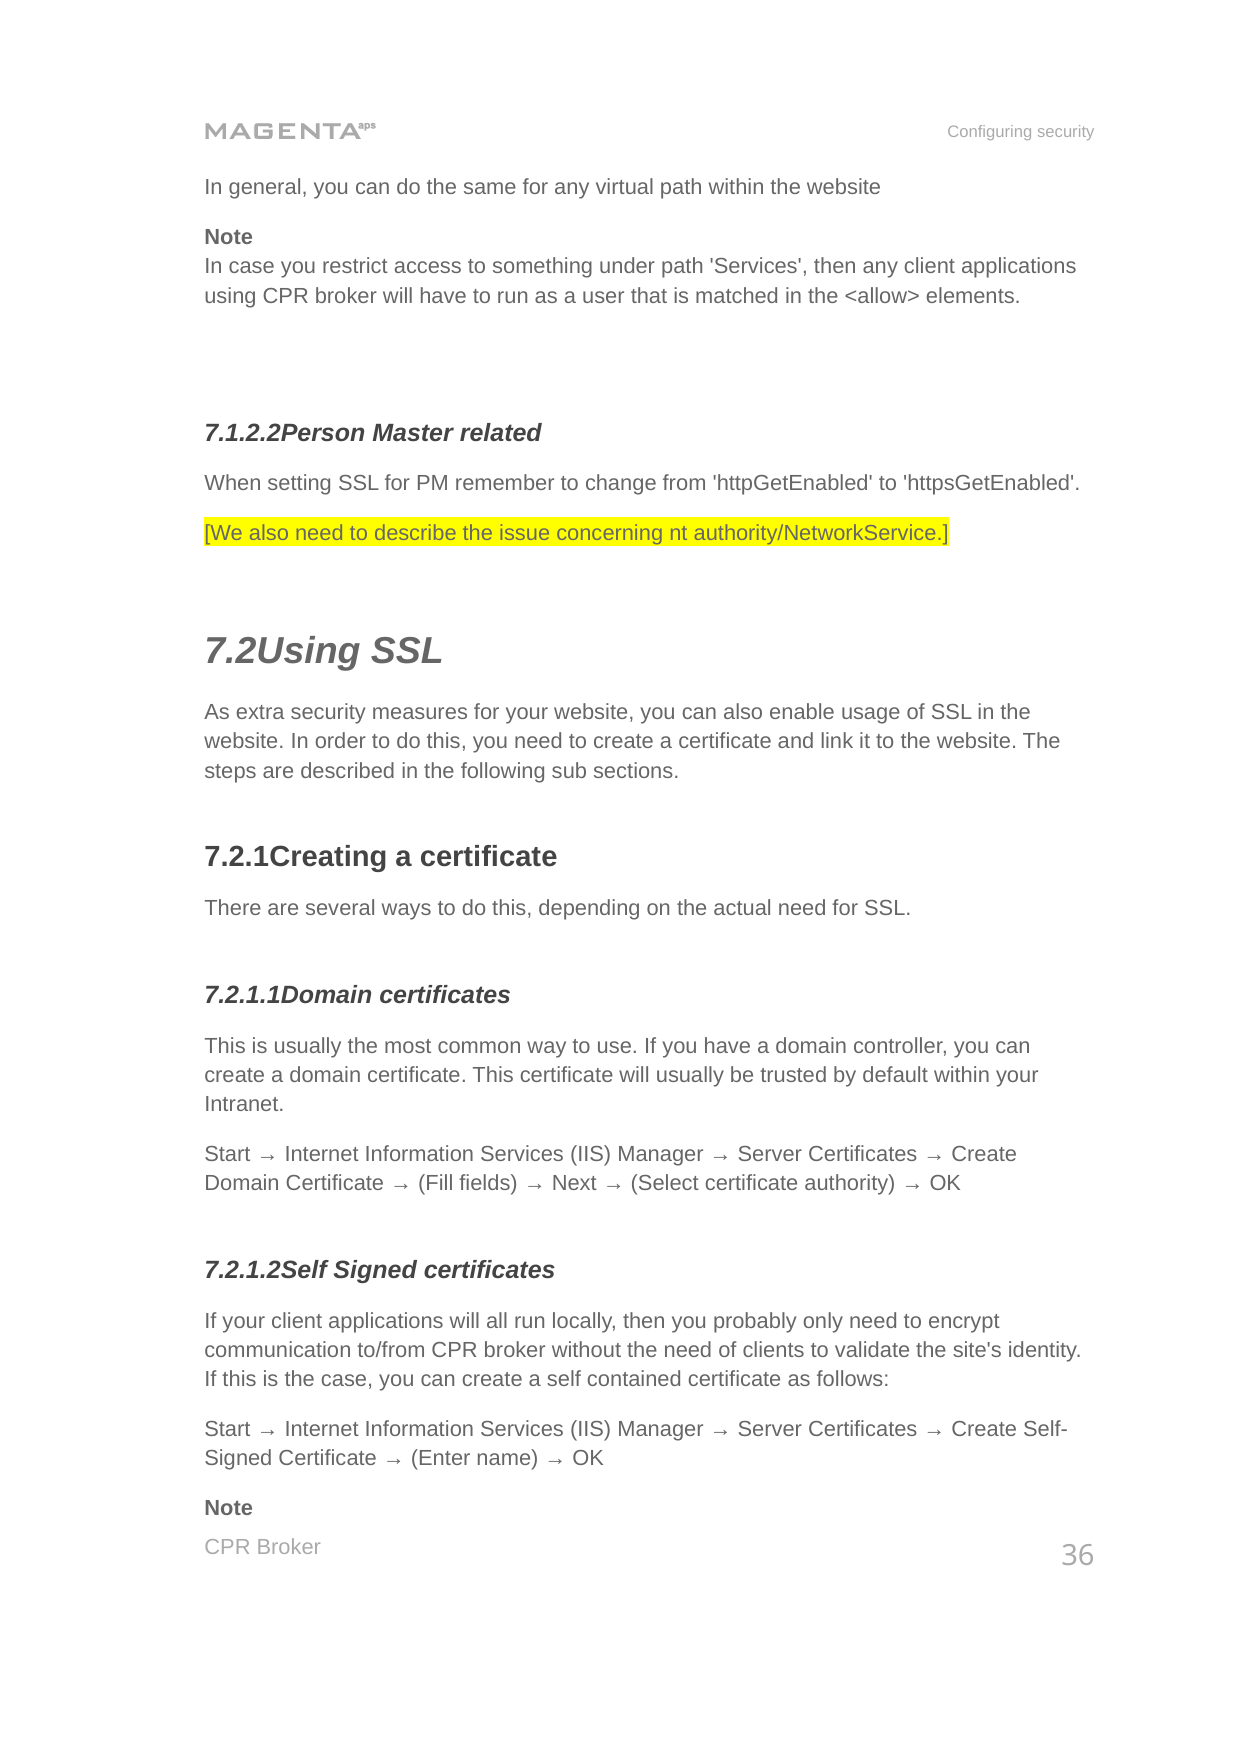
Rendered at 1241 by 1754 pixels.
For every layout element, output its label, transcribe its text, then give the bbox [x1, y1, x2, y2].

text If your client applications will all run locally, then you probably only need to encrypt communication to/from CPR broker without the need of clients to validate the site's identity. If this is the case, you can create a self contained certificate as follows: [204, 1305, 1094, 1392]
text As extra security measures for your website, you can also enable usage of SSL in the website. In order to do this, you need to create a certificate and link it to the website. The steps are described in the following sub sections. [204, 696, 1094, 784]
subtitle Person Master related [204, 394, 1094, 453]
text Start → Internet Information Services (IIS) Manager → Server Certificates → Create Self-Signed Certificate → (Enter name) → OK [204, 1413, 1094, 1471]
text There are several ways to do this, depending on the actual need for SSL. [204, 892, 1094, 921]
text This is usually the most common way to use. If you have a domain controller, you can create a domain certificate. This certificate will usually be trusted by default within your Intranet. [204, 1030, 1094, 1117]
text Note [204, 1492, 1094, 1521]
subtitle Creating a certificate [204, 819, 1094, 878]
subtitle Self Signed certificates [204, 1232, 1094, 1290]
text Start → Internet Information Services (IIS) Manager → Server Certificates → Create Domain Certificate → (Fill fields) → Next → (Select certificate authority) → OK [204, 1138, 1094, 1196]
text In general, you can do the same for any virtual path within the website [204, 171, 1094, 201]
text When setting SSL for PM remember to change from 'httpGetEnabled' to 'httpsGetEnabled'. [204, 467, 1094, 496]
text [We also need to describe the issue concerning nt authority/NetworkService.] [204, 517, 1094, 546]
subtitle Using SSL [204, 617, 1094, 676]
text Note In case you restrict access to something under path 'Services', then any client applications using CPR broker will have to run as a user that is matched in the <allow> elements. [204, 221, 1094, 309]
subtitle Domain certificates [204, 957, 1094, 1015]
